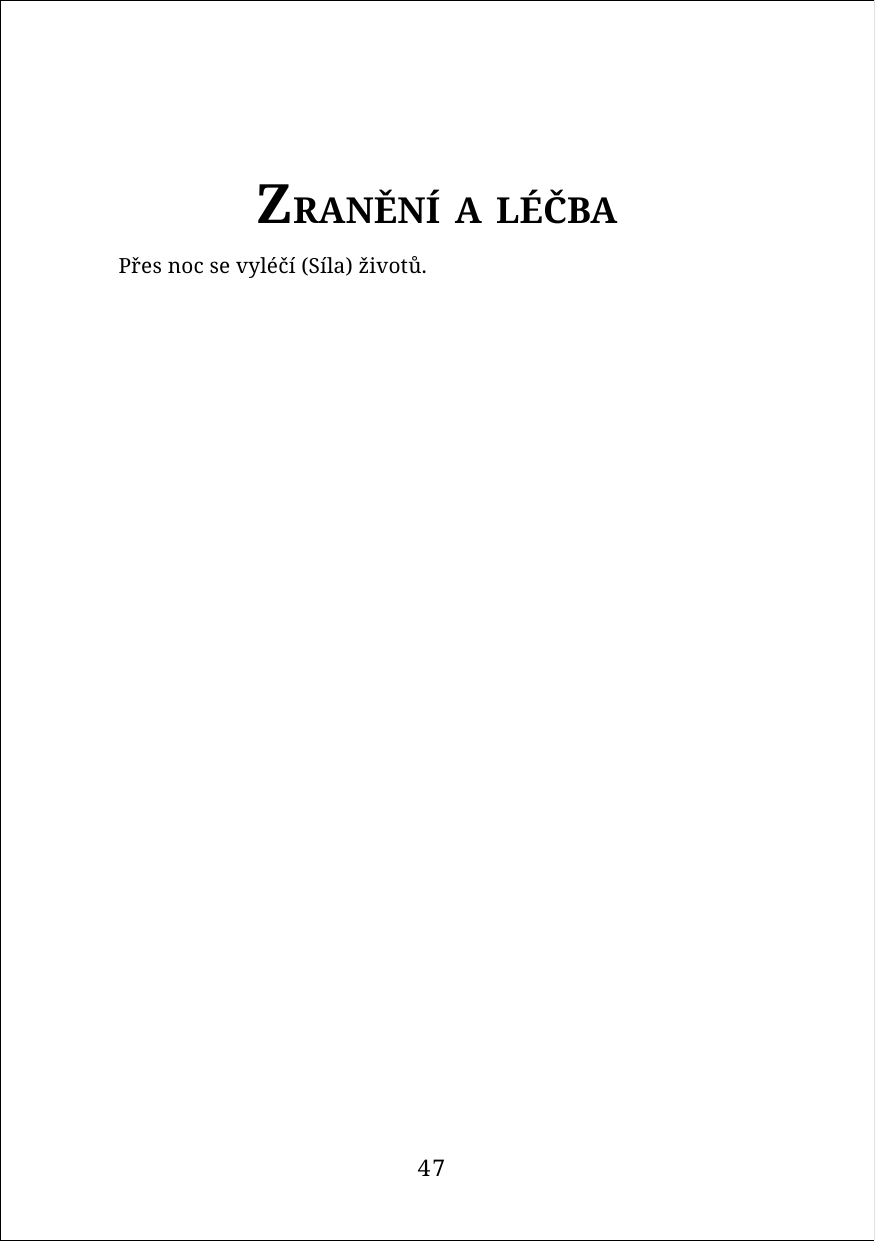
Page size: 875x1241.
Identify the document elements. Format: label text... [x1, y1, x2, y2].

subtitle Zranění a léčba [118, 166, 756, 239]
text Přes noc se vyléčí (Síla) životů. [118, 251, 756, 279]
